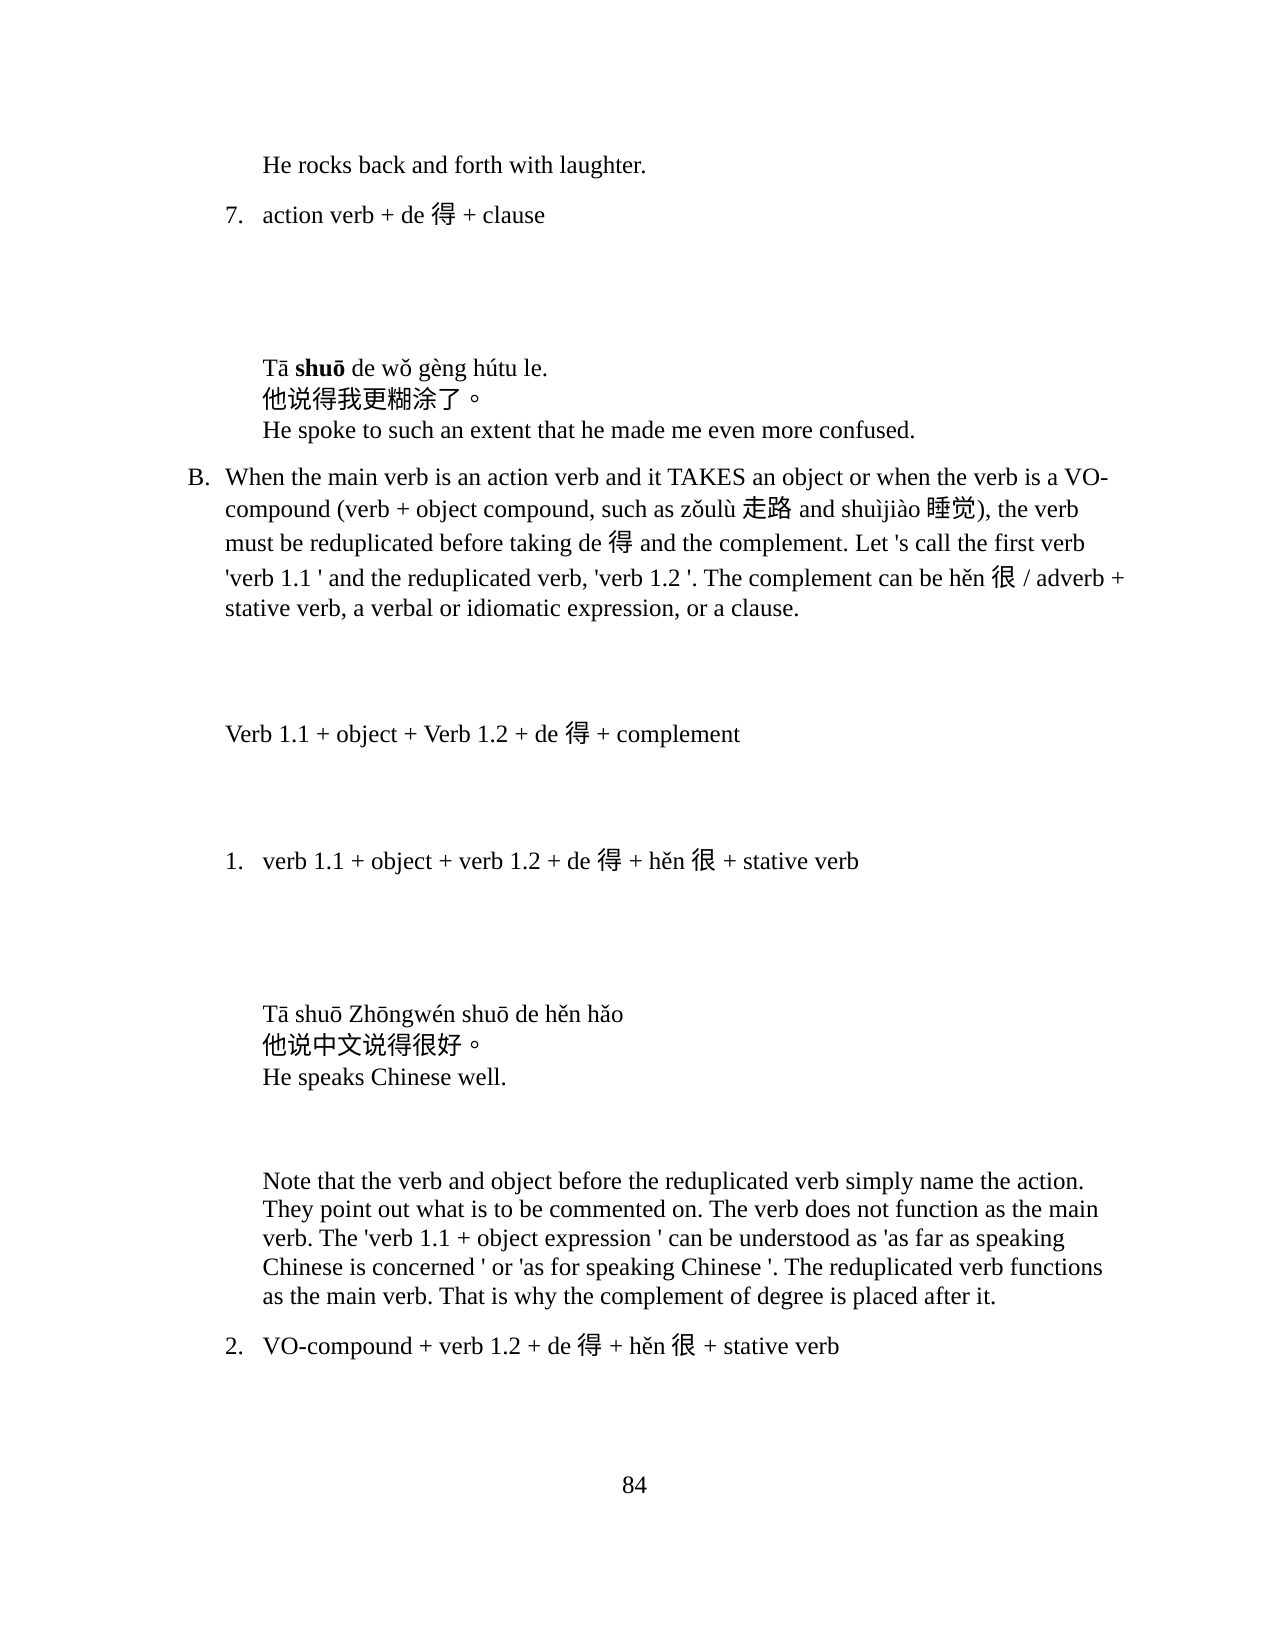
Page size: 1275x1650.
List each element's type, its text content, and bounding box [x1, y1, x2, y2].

list Tā shuō de wǒ gèng hútu le. 他说得我更糊涂了。 He spoke to such an extent that he made me even more confused. [225, 324, 1125, 444]
list When the main verb is an action verb and it TAKES an object or when the verb is a VO-compound (verb + object compound, such as zǒulù 走路 and shuìjiào 睡觉), the verb must be reduplicated before taking de 得 and the complement. Let 's call the first verb 'verb 1.1 ' and the reduplicated verb, 'verb 1.2 '. The complement can be hěn 很 / adverb + stative verb, a verbal or idiomatic expression, or a clause. [187, 462, 1125, 622]
list Note that the verb and object before the reduplicated verb simply name the action. They point out what is to be commented on. The verb does not function as the main verb. The 'verb 1.1 + object expression ' can be understood as 'as far as speaking Chinese is concerned ' or 'as for speaking Chinese '. The reduplicated verb functions as the main verb. That is why the complement of degree is placed after it. [225, 1166, 1125, 1309]
list Verb 1.1 + object + Verb 1.2 + de 得 + complement [187, 715, 1125, 749]
list action verb + de 得 + clause [225, 197, 1125, 231]
list verb 1.1 + object + verb 1.2 + de 得 + hěn 很 + stative verb [225, 843, 1125, 877]
list VO-compound + verb 1.2 + de 得 + hěn 很 + stative verb [225, 1327, 1125, 1362]
list He rocks back and forth with laughter. [225, 150, 1125, 179]
list Tā shuō Zhōngwén shuō de hěn hǎo 他说中文说得很好。 He speaks Chinese well. [225, 970, 1125, 1148]
